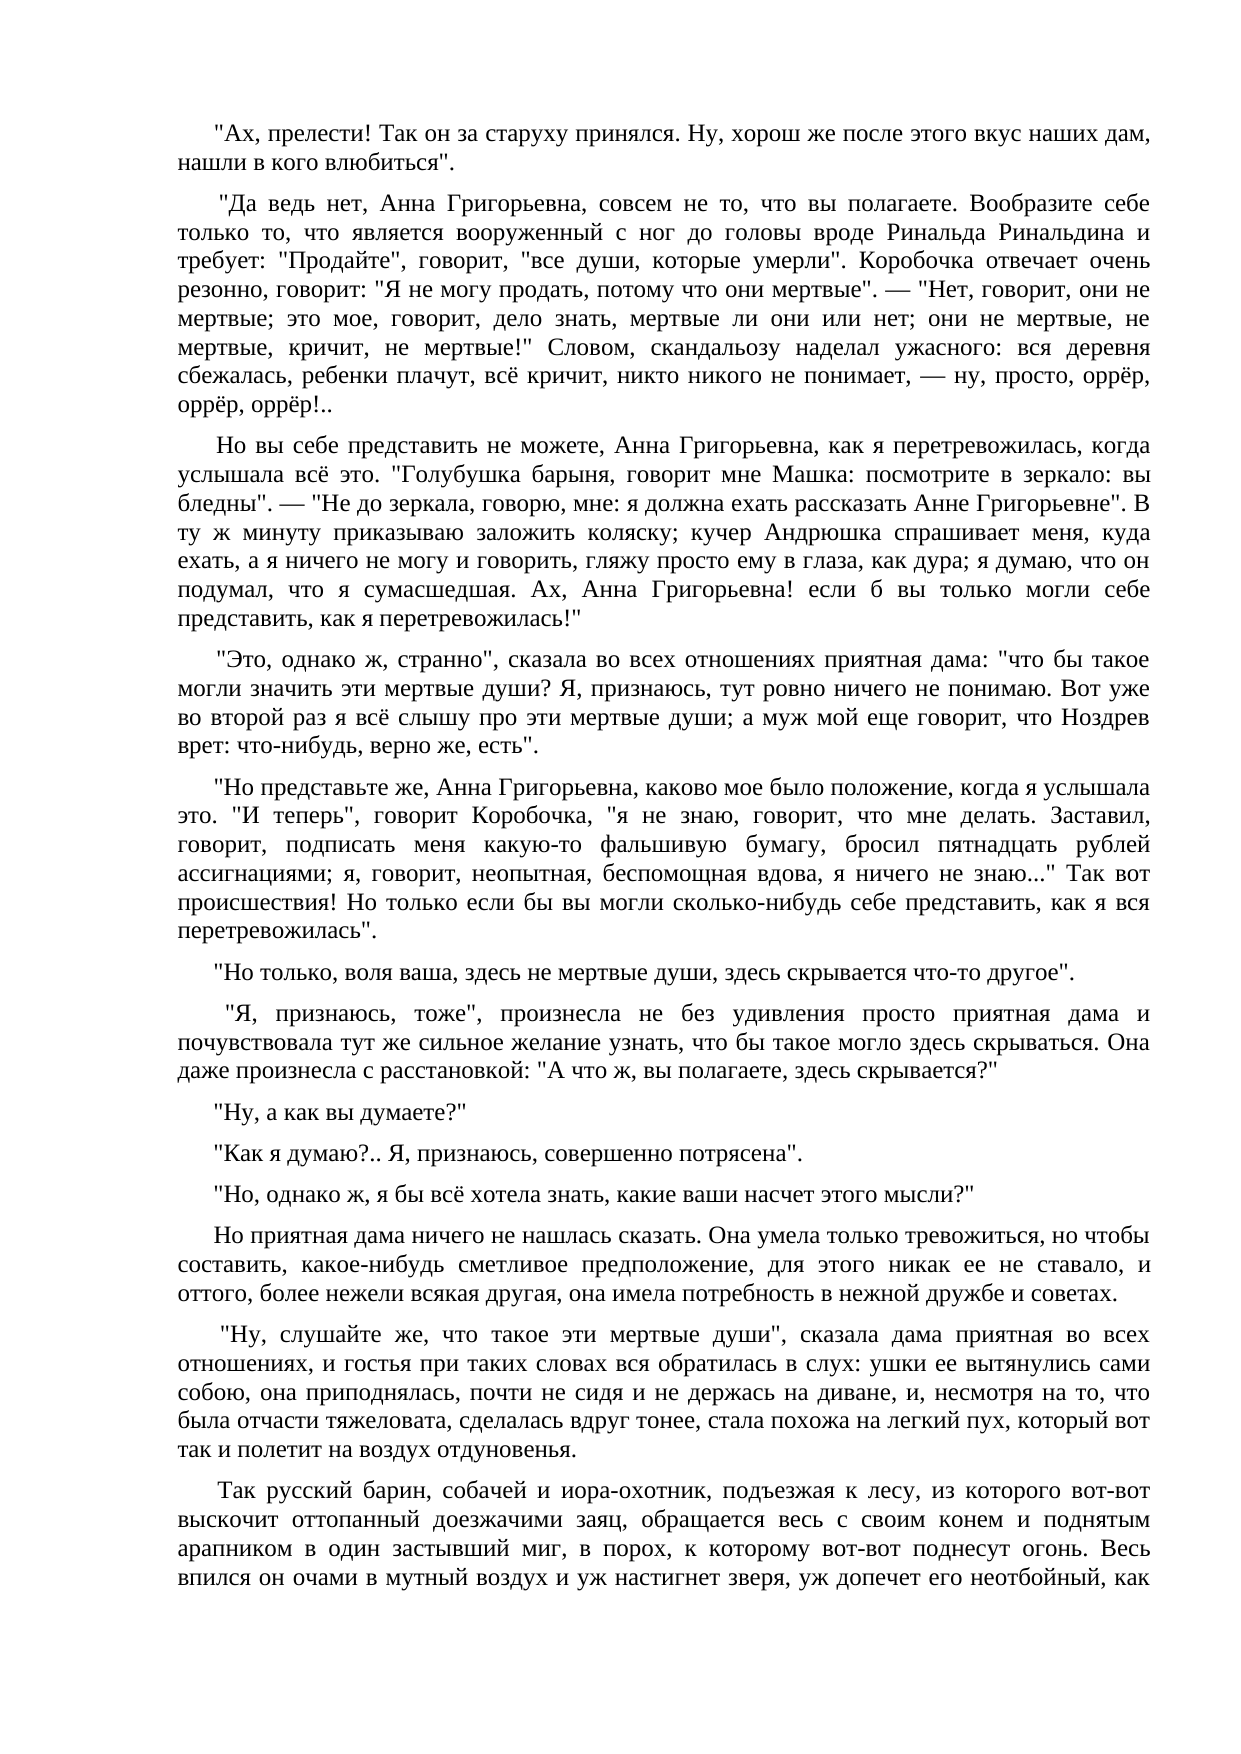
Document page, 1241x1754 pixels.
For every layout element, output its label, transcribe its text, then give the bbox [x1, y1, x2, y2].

text "Я, признаюсь, тоже", произнесла не без удивления просто приятная дама и почувствовала тут же сильное желание узнать, что бы такое могло здесь скрываться. Она даже произнесла с расстановкой: "А что ж, вы полагаете, здесь скрывается?" [177, 998, 1152, 1084]
text "Ну, а как вы думаете?" [177, 1097, 1152, 1126]
text "Да ведь нет, Анна Григорьевна, совсем не то, что вы полагаете. Вообразите себе только то, что является вооруженный с ног до головы вроде Ринальда Ринальдина и требует: "Продайте", говорит, "все души, которые умерли". Коробочка отвечает очень резонно, говорит: "Я не могу продать, потому что они мертвые". — "Нет, говорит, они не мертвые; это мое, говорит, дело знать, мертвые ли они или нет; они не мертвые, не мертвые, кричит, не мертвые!" Словом, скандальозу наделал ужасного: вся деревня сбежалась, ребенки плачут, всё кричит, никто никого не понимает, — ну, просто, оррёр, оррёр, оррёр!.. [177, 188, 1152, 418]
text "Ах, прелести! Так он за старуху принялся. Ну, хорош же после этого вкус наших дам, нашли в кого влюбиться". [177, 118, 1152, 176]
text Так русский барин, собачей и иора-охотник, подъезжая к лесу, из которого вот-вот выскочит оттопанный доезжачими заяц, обращается весь с своим конем и поднятым арапником в один застывший миг, в порох, к которому вот-вот поднесут огонь. Весь впился он очами в мутный воздух и уж настигнет зверя, уж допечет его неотбойный, как [177, 1476, 1152, 1591]
text Но приятная дама ничего не нашлась сказать. Она умела только тревожиться, но чтобы составить, какое-нибудь сметливое предположение, для этого никак ее не ставало, и оттого, более нежели всякая другая, она имела потребность в нежной дружбе и советах. [177, 1221, 1152, 1307]
text Но вы себе представить не можете, Анна Григорьевна, как я перетревожилась, когда услышала всё это. "Голубушка барыня, говорит мне Машка: посмотрите в зеркало: вы бледны". — "Не до зеркала, говорю, мне: я должна ехать рассказать Анне Григорьевне". В ту ж минуту приказываю заложить коляску; кучер Андрюшка спрашивает меня, куда ехать, а я ничего не могу и говорить, гляжу просто ему в глаза, как дура; я думаю, что он подумал, что я сумасшедшая. Ах, Анна Григорьевна! если б вы только могли себе представить, как я перетревожилась!" [177, 431, 1152, 632]
text "Но представьте же, Анна Григорьевна, каково мое было положение, когда я услышала это. "И теперь", говорит Коробочка, "я не знаю, говорит, что мне делать. Заставил, говорит, подписать меня какую-то фальшивую бумагу, бросил пятнадцать рублей ассигнациями; я, говорит, неопытная, беспомощная вдова, я ничего не знаю..." Так вот происшествия! Но только если бы вы могли сколько-нибудь себе представить, как я вся перетревожилась". [177, 772, 1152, 944]
text "Как я думаю?.. Я, признаюсь, совершенно потрясена". [177, 1138, 1152, 1167]
text "Ну, слушайте же, что такое эти мертвые души", сказала дама приятная во всех отношениях, и гостья при таких словах вся обратилась в слух: ушки ее вытянулись сами собою, она приподнялась, почти не сидя и не держась на диване, и, несмотря на то, что была отчасти тяжеловата, сделалась вдруг тонее, стала похожа на легкий пух, который вот так и полетит на воздух отдуновенья. [177, 1319, 1152, 1463]
text "Но только, воля ваша, здесь не мертвые души, здесь скрывается что-то другое". [177, 957, 1152, 986]
text "Но, однако ж, я бы всё хотела знать, какие ваши насчет этого мысли?" [177, 1179, 1152, 1208]
text "Это, однако ж, странно", сказала во всех отношениях приятная дама: "что бы такое могли значить эти мертвые души? Я, признаюсь, тут ровно ничего не понимаю. Вот уже во второй раз я всё слышу про эти мертвые души; а муж мой еще говорит, что Ноздрев врет: что-нибудь, верно же, есть". [177, 644, 1152, 759]
